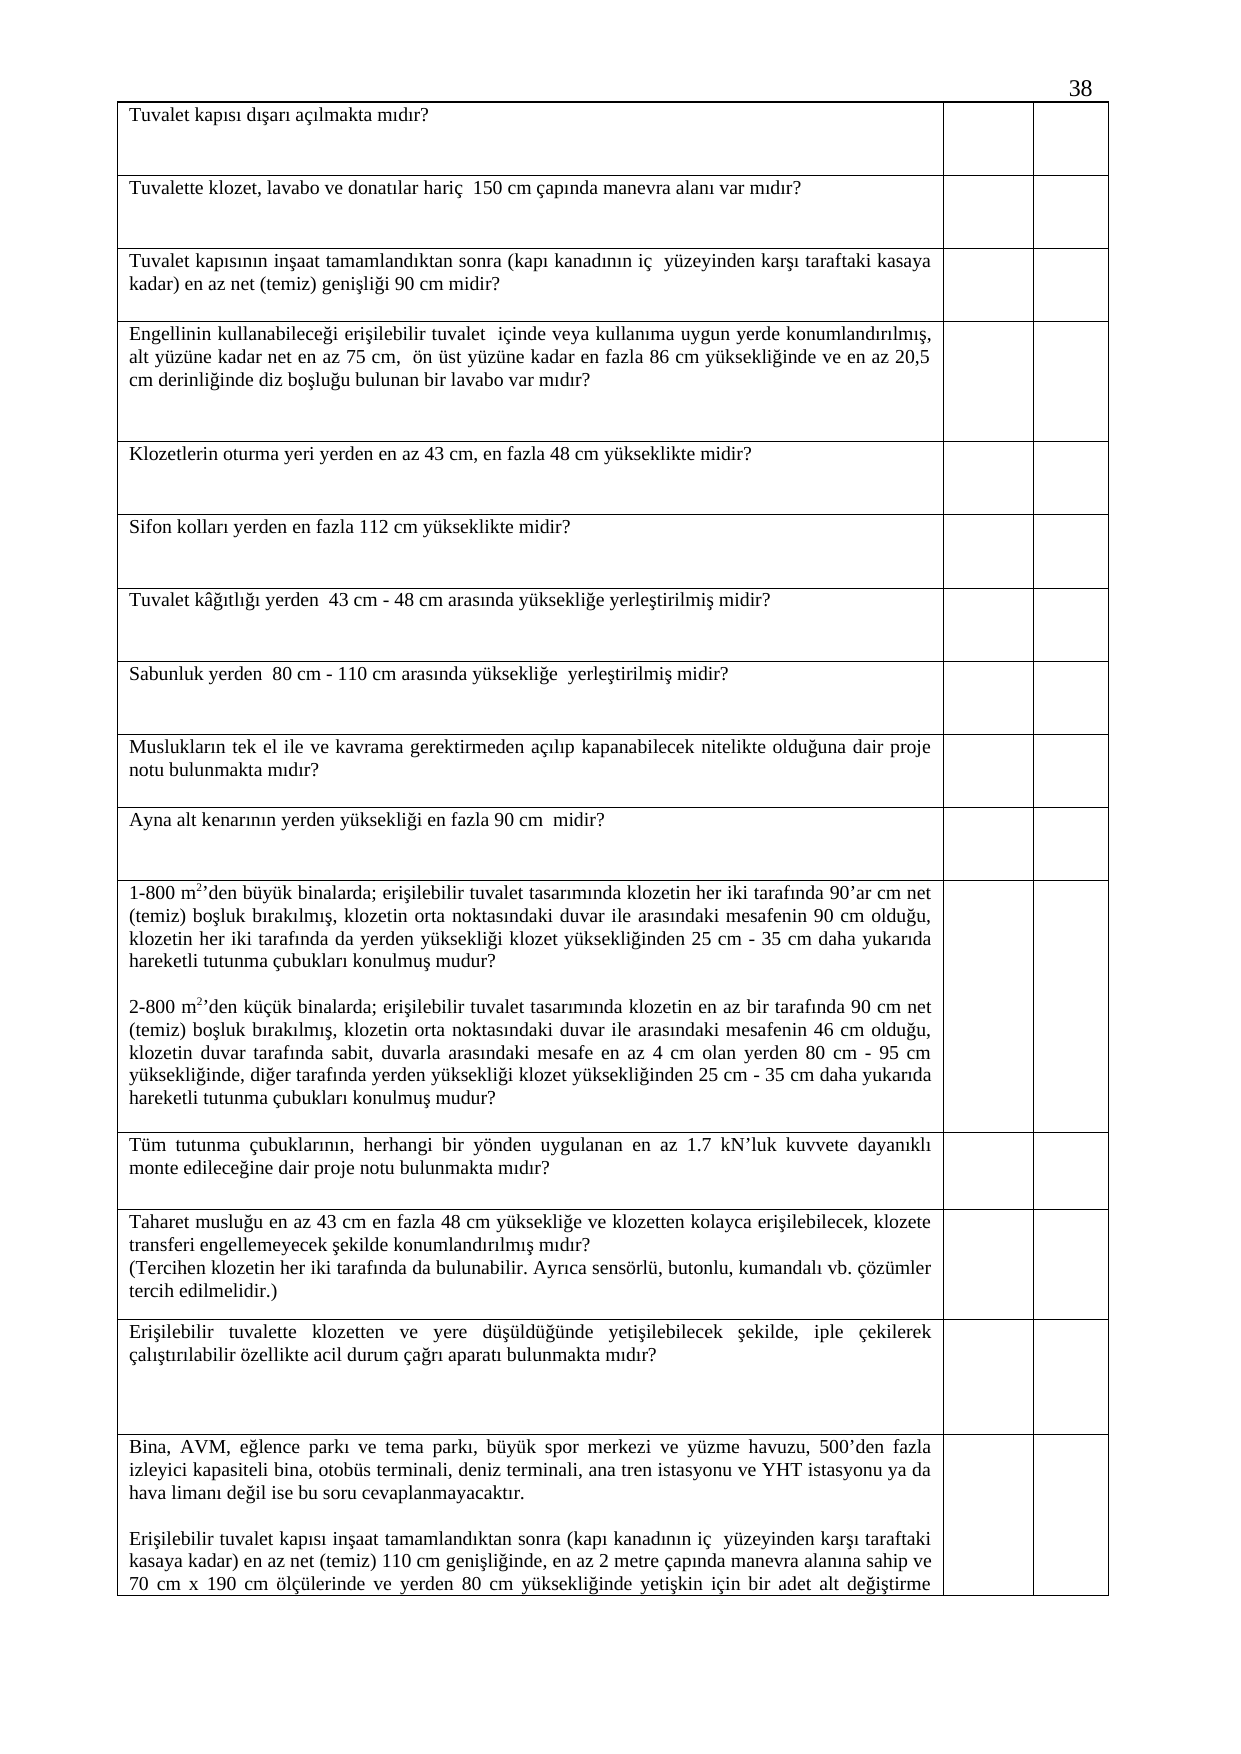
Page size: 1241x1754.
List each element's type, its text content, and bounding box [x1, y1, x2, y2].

table_cell [1034, 735, 1108, 807]
table_cell Erişilebilir tuvalette klozetten ve yere düşüldüğünde yetişilebilecek şekilde, iple çekilerek çalıştırılabilir özellikte acil durum çağrı aparatı bulunmakta mıdır? [118, 1320, 943, 1434]
table_cell [1034, 1133, 1108, 1209]
table_cell Tuvalet kapısı dışarı açılmakta mıdır? [118, 103, 943, 174]
table_cell [944, 1435, 1033, 1595]
table_cell Sabunluk yerden 80 cm - 110 cm arasında yüksekliğe yerleştirilmiş midir? [118, 662, 943, 734]
table_cell Sifon kolları yerden en fazla 112 cm yükseklikte midir? [118, 515, 943, 587]
table_cell [1034, 1435, 1108, 1595]
table_cell [944, 735, 1033, 807]
table_cell [944, 515, 1033, 587]
table_cell [944, 322, 1033, 441]
table_cell [944, 442, 1033, 514]
table_cell [1034, 103, 1108, 174]
table_cell [944, 176, 1033, 248]
table_cell [944, 1210, 1033, 1319]
table_cell Tuvalet kapısının inşaat tamamlandıktan sonra (kapı kanadının iç yüzeyinden karşı taraftaki kasaya kadar) en az net (temiz) genişliği 90 cm midir? [118, 249, 943, 321]
table_cell Muslukların tek el ile ve kavrama gerektirmeden açılıp kapanabilecek nitelikte olduğuna dair proje notu bulunmakta mıdır? [118, 735, 943, 807]
table_cell 1-800 m2’den büyük binalarda; erişilebilir tuvalet tasarımında klozetin her iki tarafında 90’ar cm net (temiz) boşluk bırakılmış, klozetin orta noktasındaki duvar ile arasındaki mesafenin 90 cm olduğu, klozetin her iki tarafında da yerden yüksekliği klozet yüksekliğinden 25 cm - 35 cm daha yukarıda hareketli tutunma çubukları konulmuş mudur? 2-800 m2’den küçük binalarda; erişilebilir tuvalet tasarımında klozetin en az bir tarafında 90 cm net (temiz) boşluk bırakılmış, klozetin orta noktasındaki duvar ile arasındaki mesafenin 46 cm olduğu, klozetin duvar tarafında sabit, duvarla arasındaki mesafe en az 4 cm olan yerden 80 cm - 95 cm yüksekliğinde, diğer tarafında yerden yüksekliği klozet yüksekliğinden 25 cm - 35 cm daha yukarıda hareketli tutunma çubukları konulmuş mudur? [118, 881, 943, 1132]
table_cell Bina, AVM, eğlence parkı ve tema parkı, büyük spor merkezi ve yüzme havuzu, 500’den fazla izleyici kapasiteli bina, otobüs terminali, deniz terminali, ana tren istasyonu ve YHT istasyonu ya da hava limanı değil ise bu soru cevaplanmayacaktır. Erişilebilir tuvalet kapısı inşaat tamamlandıktan sonra (kapı kanadının iç yüzeyinden karşı taraftaki kasaya kadar) en az net (temiz) 110 cm genişliğinde, en az 2 metre çapında manevra alanına sahip ve 70 cm x 190 cm ölçülerinde ve yerden 80 cm yüksekliğinde yetişkin için bir adet alt değiştirme [118, 1435, 943, 1595]
table_cell [1034, 442, 1108, 514]
table_cell [944, 1133, 1033, 1209]
table_cell [1034, 515, 1108, 587]
table_cell [944, 589, 1033, 661]
table_cell [1034, 1320, 1108, 1434]
table_cell Tuvalette klozet, lavabo ve donatılar hariç 150 cm çapında manevra alanı var mıdır? [118, 176, 943, 248]
table_cell Tuvalet kâğıtlığı yerden 43 cm - 48 cm arasında yüksekliğe yerleştirilmiş midir? [118, 589, 943, 661]
table_cell [1034, 589, 1108, 661]
table_cell [944, 1320, 1033, 1434]
table_cell Ayna alt kenarının yerden yüksekliği en fazla 90 cm midir? [118, 808, 943, 880]
table_cell [1034, 1210, 1108, 1319]
table_cell [1034, 808, 1108, 880]
table_cell [944, 103, 1033, 174]
table_cell Taharet musluğu en az 43 cm en fazla 48 cm yüksekliğe ve klozetten kolayca erişilebilecek, klozete transferi engellemeyecek şekilde konumlandırılmış mıdır? (Tercihen klozetin her iki tarafında da bulunabilir. Ayrıca sensörlü, butonlu, kumandalı vb. çözümler tercih edilmelidir.) [118, 1210, 943, 1319]
table_cell [1034, 249, 1108, 321]
table_cell [1034, 881, 1108, 1132]
table_cell [944, 808, 1033, 880]
table_cell [944, 662, 1033, 734]
table_cell [1034, 662, 1108, 734]
table_cell [1034, 322, 1108, 441]
table_cell Klozetlerin oturma yeri yerden en az 43 cm, en fazla 48 cm yükseklikte midir? [118, 442, 943, 514]
table_cell Tüm tutunma çubuklarının, herhangi bir yönden uygulanan en az 1.7 kN’luk kuvvete dayanıklı monte edileceğine dair proje notu bulunmakta mıdır? [118, 1133, 943, 1209]
table_cell [944, 881, 1033, 1132]
table_cell [944, 249, 1033, 321]
table_cell [1034, 176, 1108, 248]
table_cell Engellinin kullanabileceği erişilebilir tuvalet içinde veya kullanıma uygun yerde konumlandırılmış, alt yüzüne kadar net en az 75 cm, ön üst yüzüne kadar en fazla 86 cm yüksekliğinde ve en az 20,5 cm derinliğinde diz boşluğu bulunan bir lavabo var mıdır? [118, 322, 943, 441]
